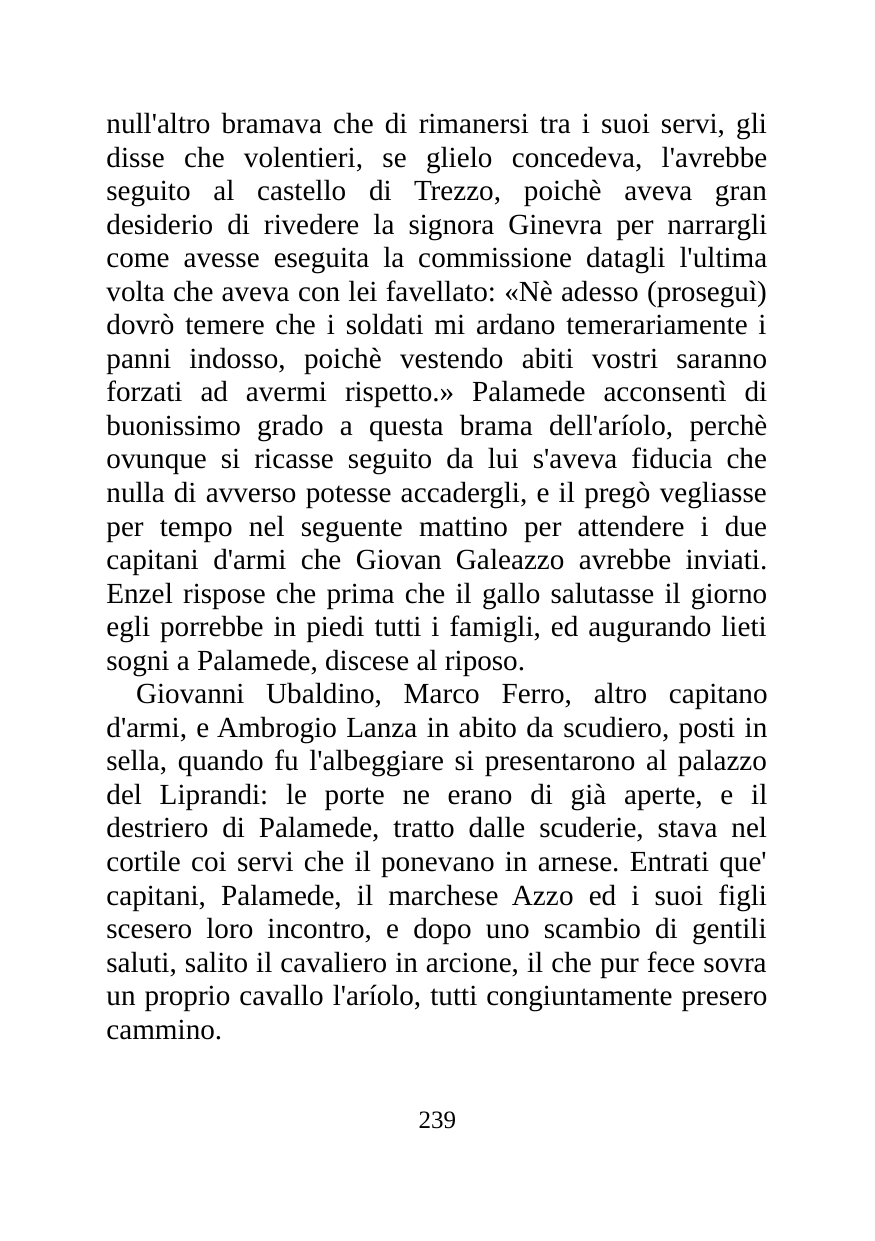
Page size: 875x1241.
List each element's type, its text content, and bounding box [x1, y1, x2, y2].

text Giovanni Ubaldino, Marco Ferro, altro capitano d'armi, e Ambrogio Lanza in abito da scudiero, posti in sella, quando fu l'albeggiare si presentarono al palazzo del Liprandi: le porte ne erano di già aperte, e il destriero di Palamede, tratto dalle scuderie, stava nel cortile coi servi che il ponevano in arnese. Entrati que' capitani, Palamede, il marchese Azzo ed i suoi figli scesero loro incontro, e dopo uno scambio di gentili saluti, salito il cavaliero in arcione, il che pur fece sovra un proprio cavallo l'aríolo, tutti congiuntamente presero cammino. [106, 676, 768, 1045]
text null'altro bramava che di rimanersi tra i suoi servi, gli disse che volentieri, se glielo concedeva, l'avrebbe seguito al castello di Trezzo, poichè aveva gran desiderio di rivedere la signora Ginevra per narrargli come avesse eseguita la commissione datagli l'ultima volta che aveva con lei favellato: «Nè adesso (proseguì) dovrò temere che i soldati mi ardano temerariamente i panni indosso, poichè vestendo abiti vostri saranno forzati ad avermi rispetto.» Palamede acconsentì di buonissimo grado a questa brama dell'aríolo, perchè ovunque si ricasse seguito da lui s'aveva fiducia che nulla di avverso potesse accadergli, e il pregò vegliasse per tempo nel seguente mattino per attendere i due capitani d'armi che Giovan Galeazzo avrebbe inviati. Enzel rispose che prima che il gallo salutasse il giorno egli porrebbe in piedi tutti i famigli, ed augurando lieti sogni a Palamede, discese al riposo. [106, 106, 768, 676]
